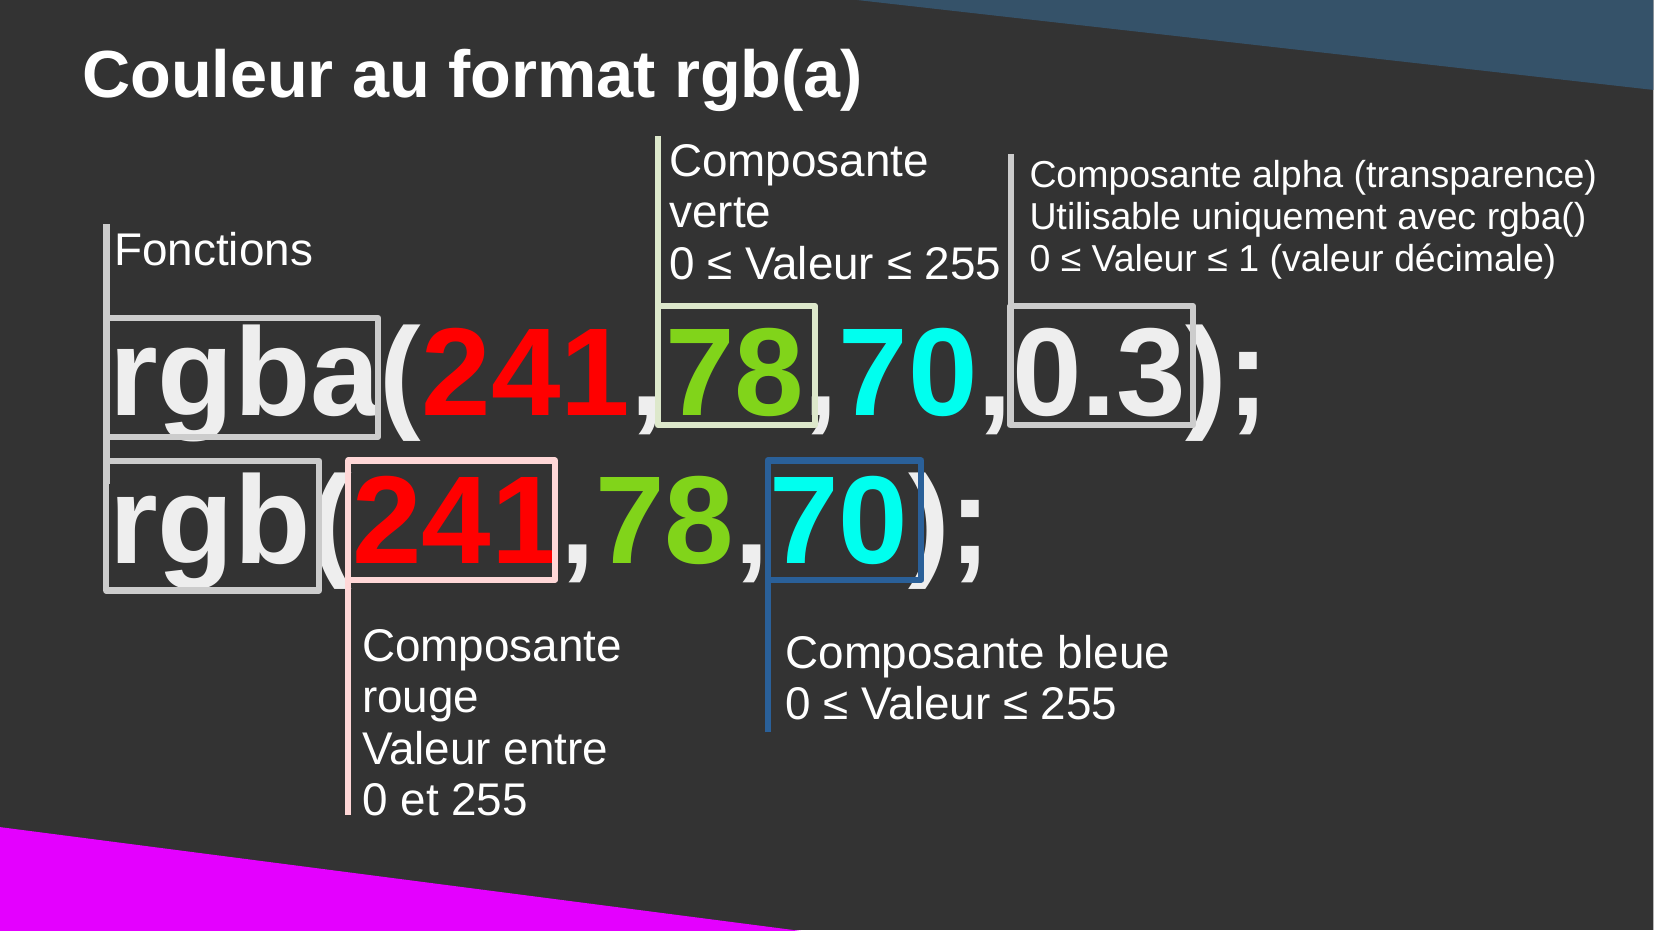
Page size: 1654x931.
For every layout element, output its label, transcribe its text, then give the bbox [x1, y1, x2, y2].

text_box rgb(241,78,70); [109, 464, 316, 587]
text_box rgba(241,78,70,0.3); [110, 295, 1312, 485]
text_box [0, 827, 801, 931]
text_box rgb(241,78,70); [351, 464, 552, 577]
title Composante alpha (transparence) Utilisable uniquement avec rgba() 0 ≤ Valeur ≤ 1 (valeur décimale) [1029, 153, 1642, 296]
text_box rgba(241,78,70,0.3); [110, 321, 375, 434]
title Composante rouge Valeur entre 0 et 255 [362, 620, 650, 826]
text_box rgb(241,78,70); [771, 464, 918, 577]
text_box rgba(241,78,70,0.3); [661, 309, 812, 422]
text_box rgb(241,78,70); [94, 442, 1040, 632]
title Couleur au format rgb(a) [82, 37, 1571, 122]
text_box [856, 0, 1654, 91]
text_box rgba(241,78,70,0.3); [94, 295, 103, 442]
title Composante bleue 0 ≤ Valeur ≤ 255 [785, 627, 1241, 733]
text_box rgba(241,78,70,0.3); [1014, 309, 1190, 422]
title Composante verte 0 ≤ Valeur ≤ 255 [669, 135, 1004, 341]
title Fonctions [114, 224, 426, 276]
